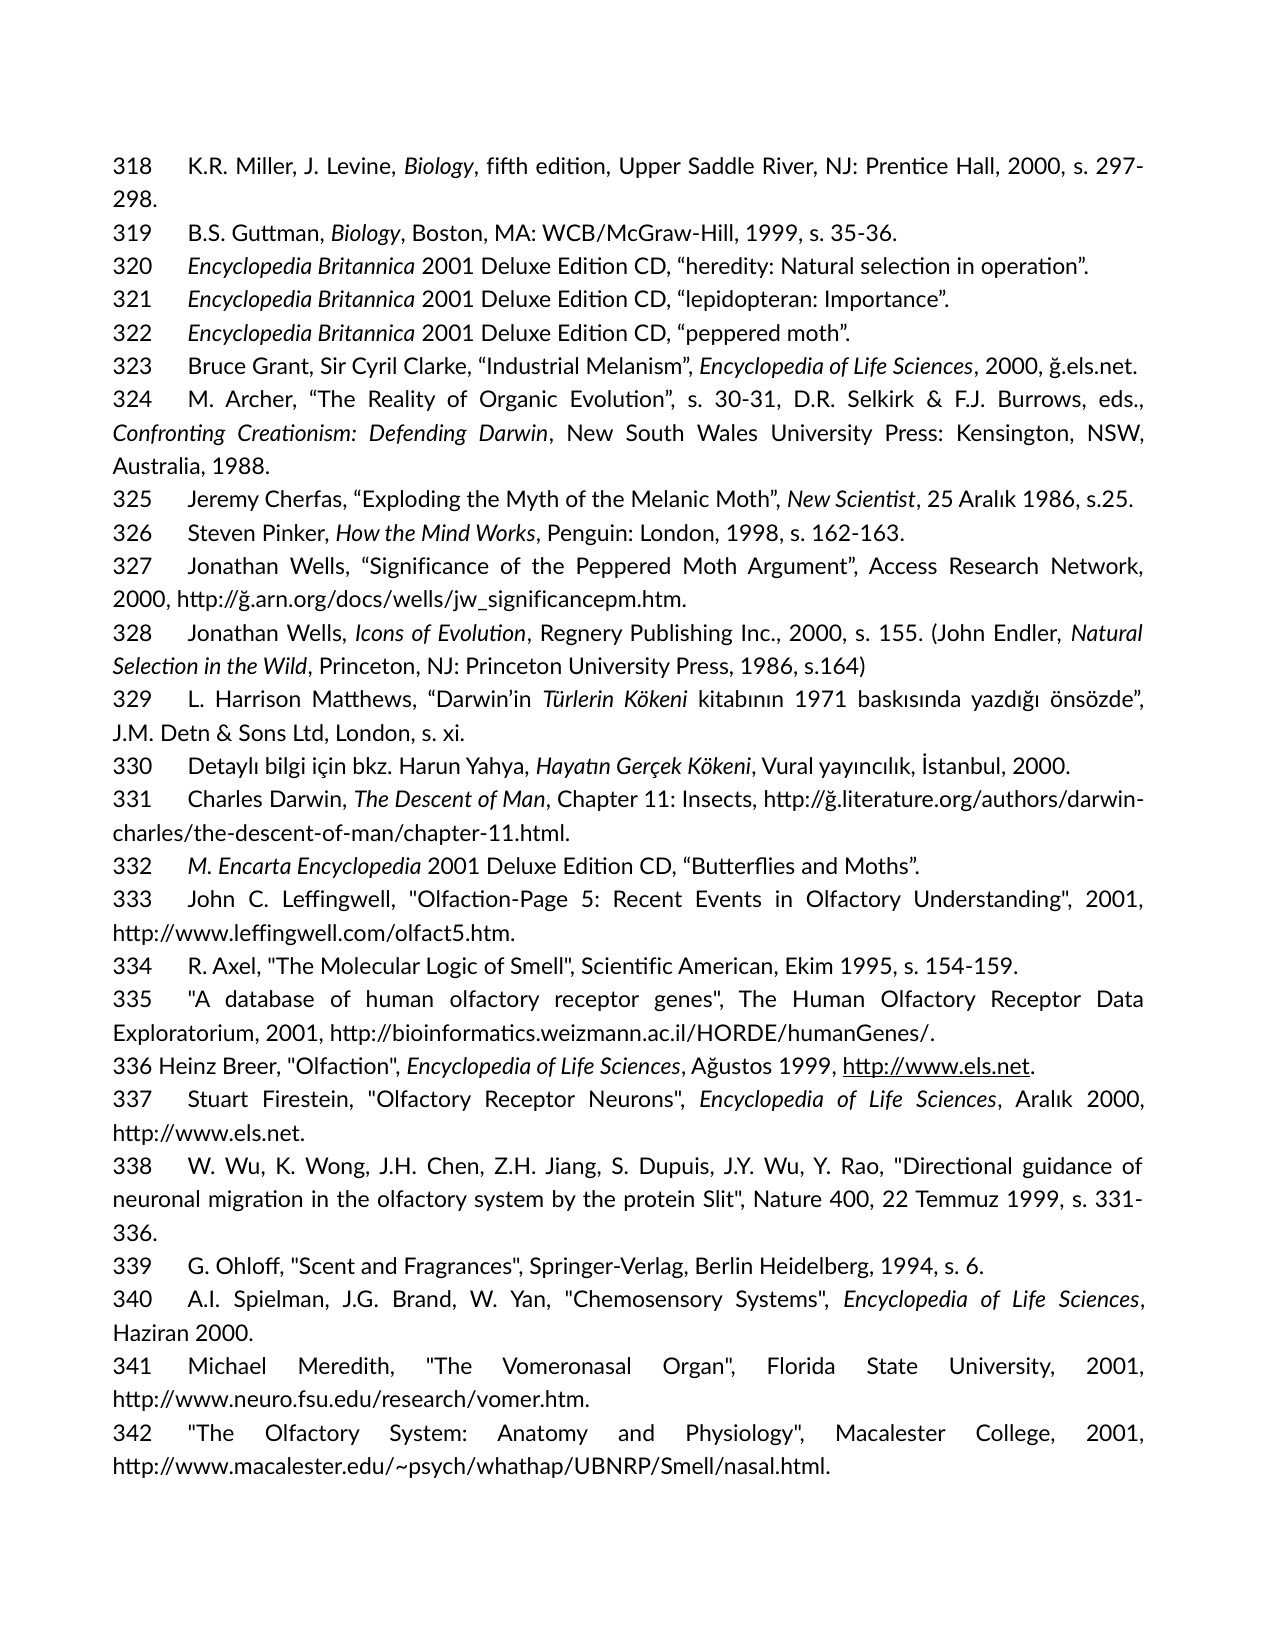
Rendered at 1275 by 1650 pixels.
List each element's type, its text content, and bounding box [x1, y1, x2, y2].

text 339 G. Ohloff, "Scent and Fragrances", Springer-Verlag, Berlin Heidelberg, 1994, s. 6. [112, 1248, 1145, 1281]
text 341 Michael Meredith, "The Vomeronasal Organ", Florida State University, 2001, http://www.neuro.fsu.edu/research/vomer.htm. [112, 1348, 1145, 1414]
text 324 M. Archer, “The Reality of Organic Evolution”, s. 30-31, D.R. Selkirk & F.J. Burrows, eds., Confronting Creationism: Defending Darwin, New South Wales University Press: Kensington, NSW, Australia, 1988. [112, 381, 1145, 481]
text 320 Encyclopedia Britannica 2001 Deluxe Edition CD, “heredity: Natural selection in operation”. [112, 248, 1145, 281]
text 332 M. Encarta Encyclopedia 2001 Deluxe Edition CD, “Butterflies and Moths”. [112, 848, 1145, 881]
text 340 A.I. Spielman, J.G. Brand, W. Yan, "Chemosensory Systems", Encyclopedia of Life Sciences, Haziran 2000. [112, 1281, 1145, 1348]
text 338 W. Wu, K. Wong, J.H. Chen, Z.H. Jiang, S. Dupuis, J.Y. Wu, Y. Rao, "Directional guidance of neuronal migration in the olfactory system by the protein Slit", Nature 400, 22 Temmuz 1999, s. 331-336. [112, 1148, 1145, 1248]
text 334 R. Axel, "The Molecular Logic of Smell", Scientific American, Ekim 1995, s. 154-159. [112, 948, 1145, 981]
text 319 B.S. Guttman, Biology, Boston, MA: WCB/McGraw-Hill, 1999, s. 35-36. [112, 214, 1145, 248]
text 323 Bruce Grant, Sir Cyril Clarke, “Industrial Melanism”, Encyclopedia of Life Sciences, 2000, ğ.els.net. [112, 348, 1145, 381]
text 329 L. Harrison Matthews, “Darwin’in Türlerin Kökeni kitabının 1971 baskısında yazdığı önsözde”, J.M. Detn & Sons Ltd, London, s. xi. [112, 681, 1145, 748]
text 331 Charles Darwin, The Descent of Man, Chapter 11: Insects, http://ğ.literature.org/authors/darwin-charles/the-descent-of-man/chapter-11.html. [112, 781, 1145, 848]
text 322 Encyclopedia Britannica 2001 Deluxe Edition CD, “peppered moth”. [112, 314, 1145, 348]
text 325 Jeremy Cherfas, “Exploding the Myth of the Melanic Moth”, New Scientist, 25 Aralık 1986, s.25. [112, 481, 1145, 514]
text 318 K.R. Miller, J. Levine, Biology, fifth edition, Upper Saddle River, NJ: Prentice Hall, 2000, s. 297-298. [112, 148, 1145, 214]
text 327 Jonathan Wells, “Significance of the Peppered Moth Argument”, Access Research Network, 2000, http://ğ.arn.org/docs/wells/jw_significancepm.htm. [112, 548, 1145, 614]
text 335 "A database of human olfactory receptor genes", The Human Olfactory Receptor Data Exploratorium, 2001, http://bioinformatics.weizmann.ac.il/HORDE/humanGenes/. [112, 981, 1145, 1048]
text 328 Jonathan Wells, Icons of Evolution, Regnery Publishing Inc., 2000, s. 155. (John Endler, Natural Selection in the Wild, Princeton, NJ: Princeton University Press, 1986, s.164) [112, 614, 1145, 681]
text 342 "The Olfactory System: Anatomy and Physiology", Macalester College, 2001, http://www.macalester.edu/~psych/whathap/UBNRP/Smell/nasal.html. [112, 1414, 1145, 1481]
text 330 Detaylı bilgi için bkz. Harun Yahya, Hayatın Gerçek Kökeni, Vural yayıncılık, İstanbul, 2000. [112, 748, 1145, 781]
text 321 Encyclopedia Britannica 2001 Deluxe Edition CD, “lepidopteran: Importance”. [112, 281, 1145, 314]
text 336 Heinz Breer, "Olfaction", Encyclopedia of Life Sciences, Ağustos 1999, http://www.els.net. [112, 1048, 1145, 1081]
text 326 Steven Pinker, How the Mind Works, Penguin: London, 1998, s. 162-163. [112, 514, 1145, 548]
text 337 Stuart Firestein, "Olfactory Receptor Neurons", Encyclopedia of Life Sciences, Aralık 2000, http://www.els.net. [112, 1081, 1145, 1148]
text 333 John C. Leffingwell, "Olfaction-Page 5: Recent Events in Olfactory Understanding", 2001, http://www.leffingwell.com/olfact5.htm. [112, 881, 1145, 948]
